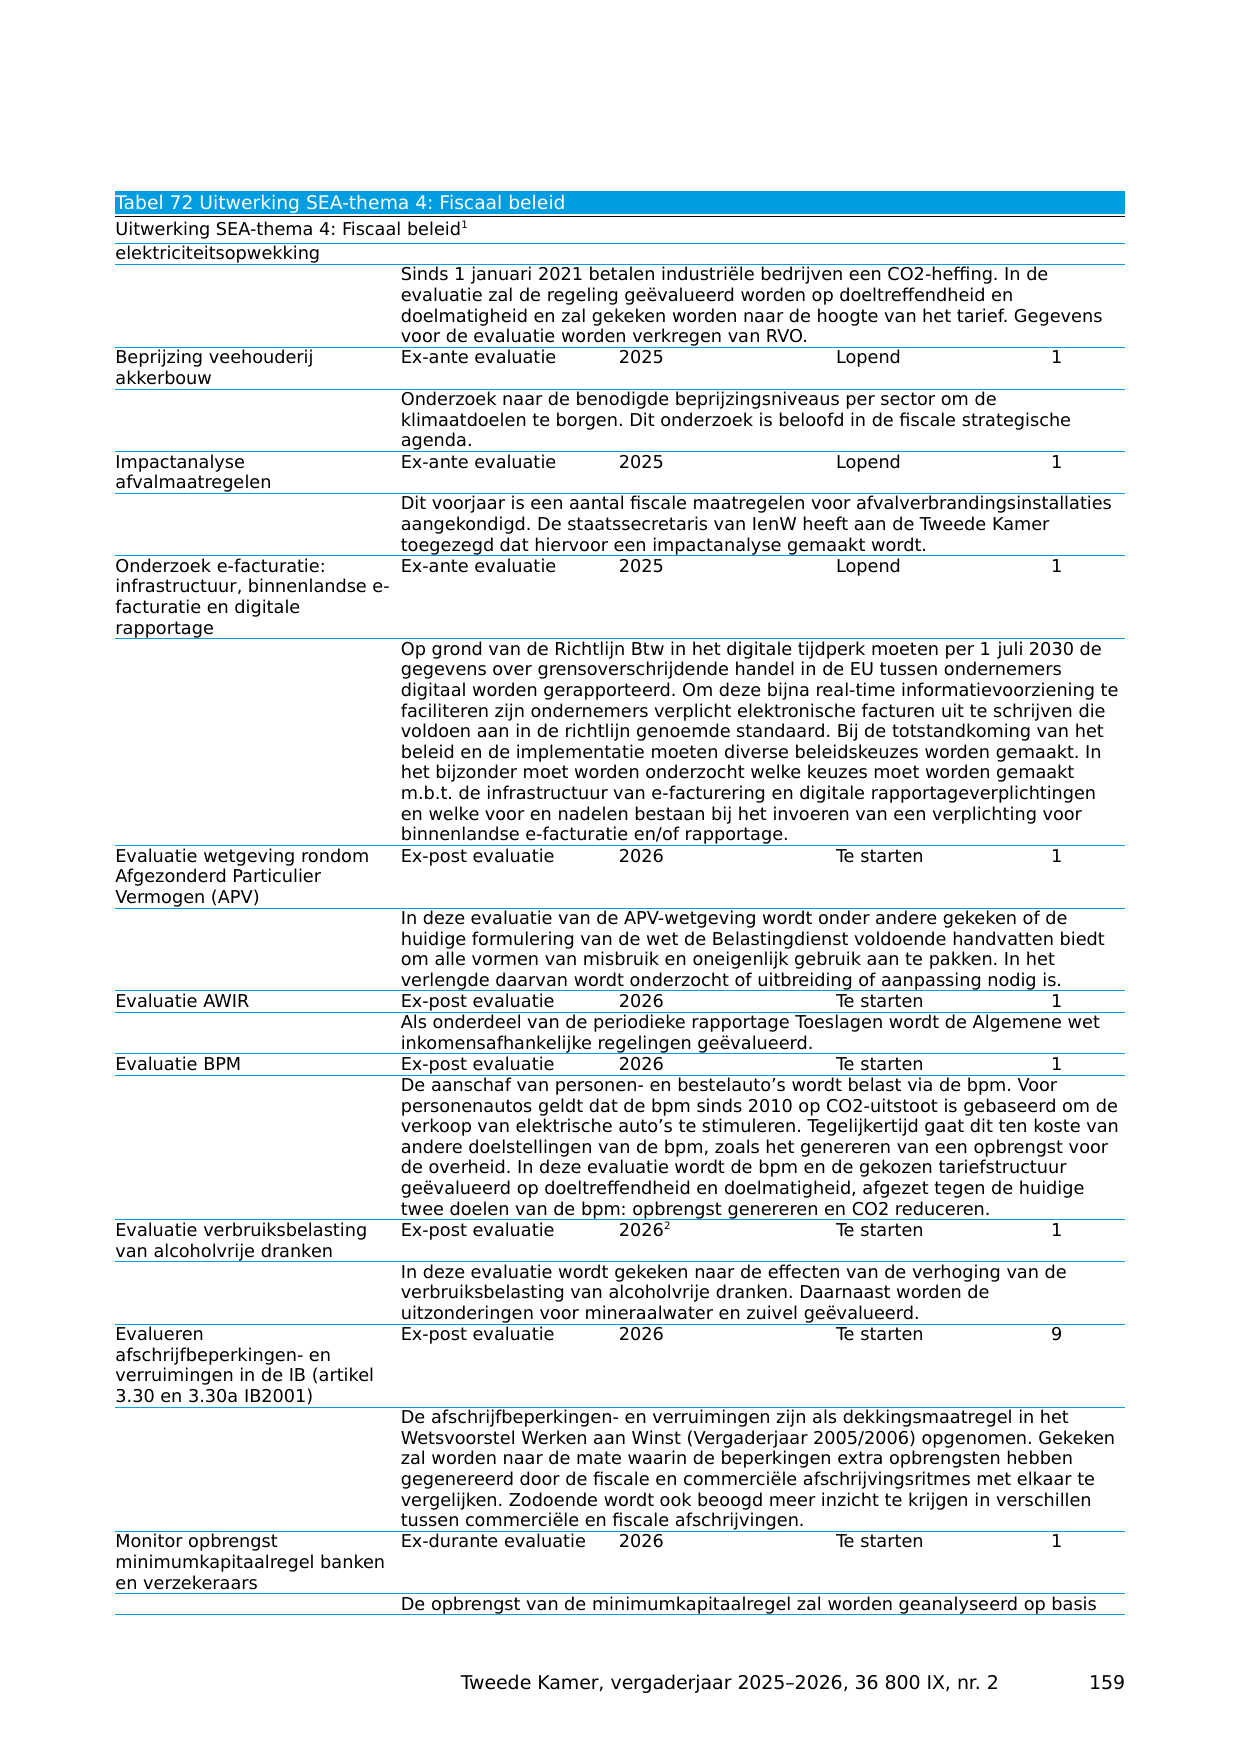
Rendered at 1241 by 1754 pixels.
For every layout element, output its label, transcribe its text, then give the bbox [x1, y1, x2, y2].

table_cell De afschrijfbeperkingen- en verruimingen zijn als dekkingsmaatregel in het Wetsvoorstel Werken aan Winst (Vergaderjaar 2005/2006) opgenomen. Gekeken zal worden naar de mate waarin de beperkingen extra opbrengsten hebben gegenereerd door de fiscale en commerciële afschrijvingsritmes met elkaar te vergelijken. Zodoende wordt ook beoogd meer inzicht te krijgen in verschillen tussen commerciële en fiscale afschrijvingen. [398, 1408, 1125, 1531]
table_cell 1 [1048, 348, 1125, 389]
table_cell 2026 [616, 991, 833, 1012]
table_cell Monitor opbrengst minimumkapitaalregel banken en verzekeraars [115, 1532, 398, 1593]
table_cell elektriciteitsopwekking [115, 244, 398, 264]
table_cell 2026 [616, 846, 833, 907]
table_cell In deze evaluatie van de APV-wetgeving wordt onder andere gekeken of de huidige formulering van de wet de Belastingdienst voldoende handvatten biedt om alle vormen van misbruik en oneigenlijk gebruik aan te pakken. In het verlengde daarvan wordt onderzocht of uitbreiding of aanpassing nodig is. [398, 909, 1125, 990]
table_cell Lopend [833, 556, 1048, 638]
table_cell Sinds 1 januari 2021 betalen industriële bedrijven een CO2-heffing. In de evaluatie zal de regeling geëvalueerd worden op doeltreffendheid en doelmatigheid en zal gekeken worden naar de hoogte van het tarief. Gegevens voor de evaluatie worden verkregen van RVO. [398, 265, 1125, 347]
table_cell 2026 [616, 1532, 833, 1593]
table_cell 2026 [616, 1054, 833, 1074]
table_cell [115, 390, 398, 451]
table_cell Uitwerking SEA-thema 4: Fiscaal beleid1 [115, 217, 1125, 243]
table_cell [833, 244, 1048, 264]
table_cell Beprijzing veehouderij akkerbouw [115, 348, 398, 389]
table_cell Te starten [833, 846, 1048, 907]
table_cell 1 [1048, 556, 1125, 638]
table_cell 2025 [616, 348, 833, 389]
table_cell [115, 909, 398, 990]
table_cell Evaluatie verbruiksbelasting van alcoholvrije dranken [115, 1220, 398, 1261]
table_cell [115, 1262, 398, 1323]
table_cell Te starten [833, 1220, 1048, 1261]
table_cell [115, 1408, 398, 1531]
table_cell Onderzoek naar de benodigde beprijzingsniveaus per sector om de klimaatdoelen te borgen. Dit onderzoek is beloofd in de fiscale strategische agenda. [398, 390, 1125, 451]
table_cell [115, 1594, 398, 1614]
table_cell Te starten [833, 1054, 1048, 1074]
table_cell 1 [1048, 1054, 1125, 1074]
table_cell Ex-post evaluatie [398, 1220, 616, 1261]
table_cell 2025 [616, 452, 833, 493]
table_cell 1 [1048, 991, 1125, 1012]
table_cell 9 [1048, 1325, 1125, 1407]
table_cell [616, 244, 833, 264]
table_cell [115, 1076, 398, 1219]
table_cell 2025 [616, 556, 833, 638]
table_cell [115, 265, 398, 347]
table_cell [115, 639, 398, 845]
table_cell 1 [1048, 452, 1125, 493]
table_cell Ex-post evaluatie [398, 991, 616, 1012]
table_cell De aanschaf van personen- en bestelauto’s wordt belast via de bpm. Voor personenautos geldt dat de bpm sinds 2010 op CO2-uitstoot is gebaseerd om de verkoop van elektrische auto’s te stimuleren. Tegelijkertijd gaat dit ten koste van andere doelstellingen van de bpm, zoals het genereren van een opbrengst voor de overheid. In deze evaluatie wordt de bpm en de gekozen tariefstructuur geëvalueerd op doeltreffendheid en doelmatigheid, afgezet tegen de huidige twee doelen van de bpm: opbrengst genereren en CO2 reduceren. [398, 1076, 1125, 1219]
table_cell Te starten [833, 991, 1048, 1012]
table_cell Dit voorjaar is een aantal fiscale maatregelen voor afvalverbrandingsinstallaties aangekondigd. De staatssecretaris van IenW heeft aan de Tweede Kamer toegezegd dat hiervoor een impactanalyse gemaakt wordt. [398, 494, 1125, 555]
table_cell Impactanalyse afvalmaatregelen [115, 452, 398, 493]
table_cell Ex-post evaluatie [398, 1054, 616, 1074]
table_cell 1 [1048, 846, 1125, 907]
table_cell Als onderdeel van de periodieke rapportage Toeslagen wordt de Algemene wet inkomensafhankelijke regelingen geëvalueerd. [398, 1013, 1125, 1053]
table_cell Evaluatie BPM [115, 1054, 398, 1074]
table_cell Ex-ante evaluatie [398, 348, 616, 389]
table_cell Onderzoek e-facturatie: infrastructuur, binnenlandse e-facturatie en digitale rapportage [115, 556, 398, 638]
table_cell Ex-post evaluatie [398, 846, 616, 907]
table_cell Te starten [833, 1532, 1048, 1593]
table_cell [115, 1013, 398, 1053]
table_cell Ex-ante evaluatie [398, 556, 616, 638]
table_cell In deze evaluatie wordt gekeken naar de effecten van de verhoging van de verbruiksbelasting van alcoholvrije dranken. Daarnaast worden de uitzonderingen voor mineraalwater en zuivel geëvalueerd. [398, 1262, 1125, 1323]
table_cell 20262 [616, 1220, 833, 1261]
table_cell Ex-ante evaluatie [398, 452, 616, 493]
table_cell Ex-post evaluatie [398, 1325, 616, 1407]
table_cell [1048, 244, 1125, 264]
table_cell Op grond van de Richtlijn Btw in het digitale tijdperk moeten per 1 juli 2030 de gegevens over grensoverschrijdende handel in de EU tussen ondernemers digitaal worden gerapporteerd. Om deze bijna real-time informatievoorziening te faciliteren zijn ondernemers verplicht elektronische facturen uit te schrijven die voldoen aan in de richtlijn genoemde standaard. Bij de totstandkoming van het beleid en de implementatie moeten diverse beleidskeuzes worden gemaakt. In het bijzonder moet worden onderzocht welke keuzes moet worden gemaakt m.b.t. de infrastructuur van e-facturering en digitale rapportageverplichtingen en welke voor en nadelen bestaan bij het invoeren van een verplichting voor binnenlandse e-facturatie en/of rapportage. [398, 639, 1125, 845]
table_cell 2026 [616, 1325, 833, 1407]
table_cell 1 [1048, 1220, 1125, 1261]
table_cell [115, 494, 398, 555]
table_cell Lopend [833, 452, 1048, 493]
table_cell 1 [1048, 1532, 1125, 1593]
table_cell Evalueren afschrijfbeperkingen- en verruimingen in de IB (artikel 3.30 en 3.30a IB2001) [115, 1325, 398, 1407]
table_cell [398, 244, 616, 264]
table_cell Evaluatie AWIR [115, 991, 398, 1012]
table_cell De opbrengst van de minimumkapitaalregel zal worden geanalyseerd op basis [398, 1594, 1125, 1614]
table_cell Te starten [833, 1325, 1048, 1407]
table_cell Lopend [833, 348, 1048, 389]
table_cell Evaluatie wetgeving rondom Afgezonderd Particulier Vermogen (APV) [115, 846, 398, 907]
table_cell Ex-durante evaluatie [398, 1532, 616, 1593]
